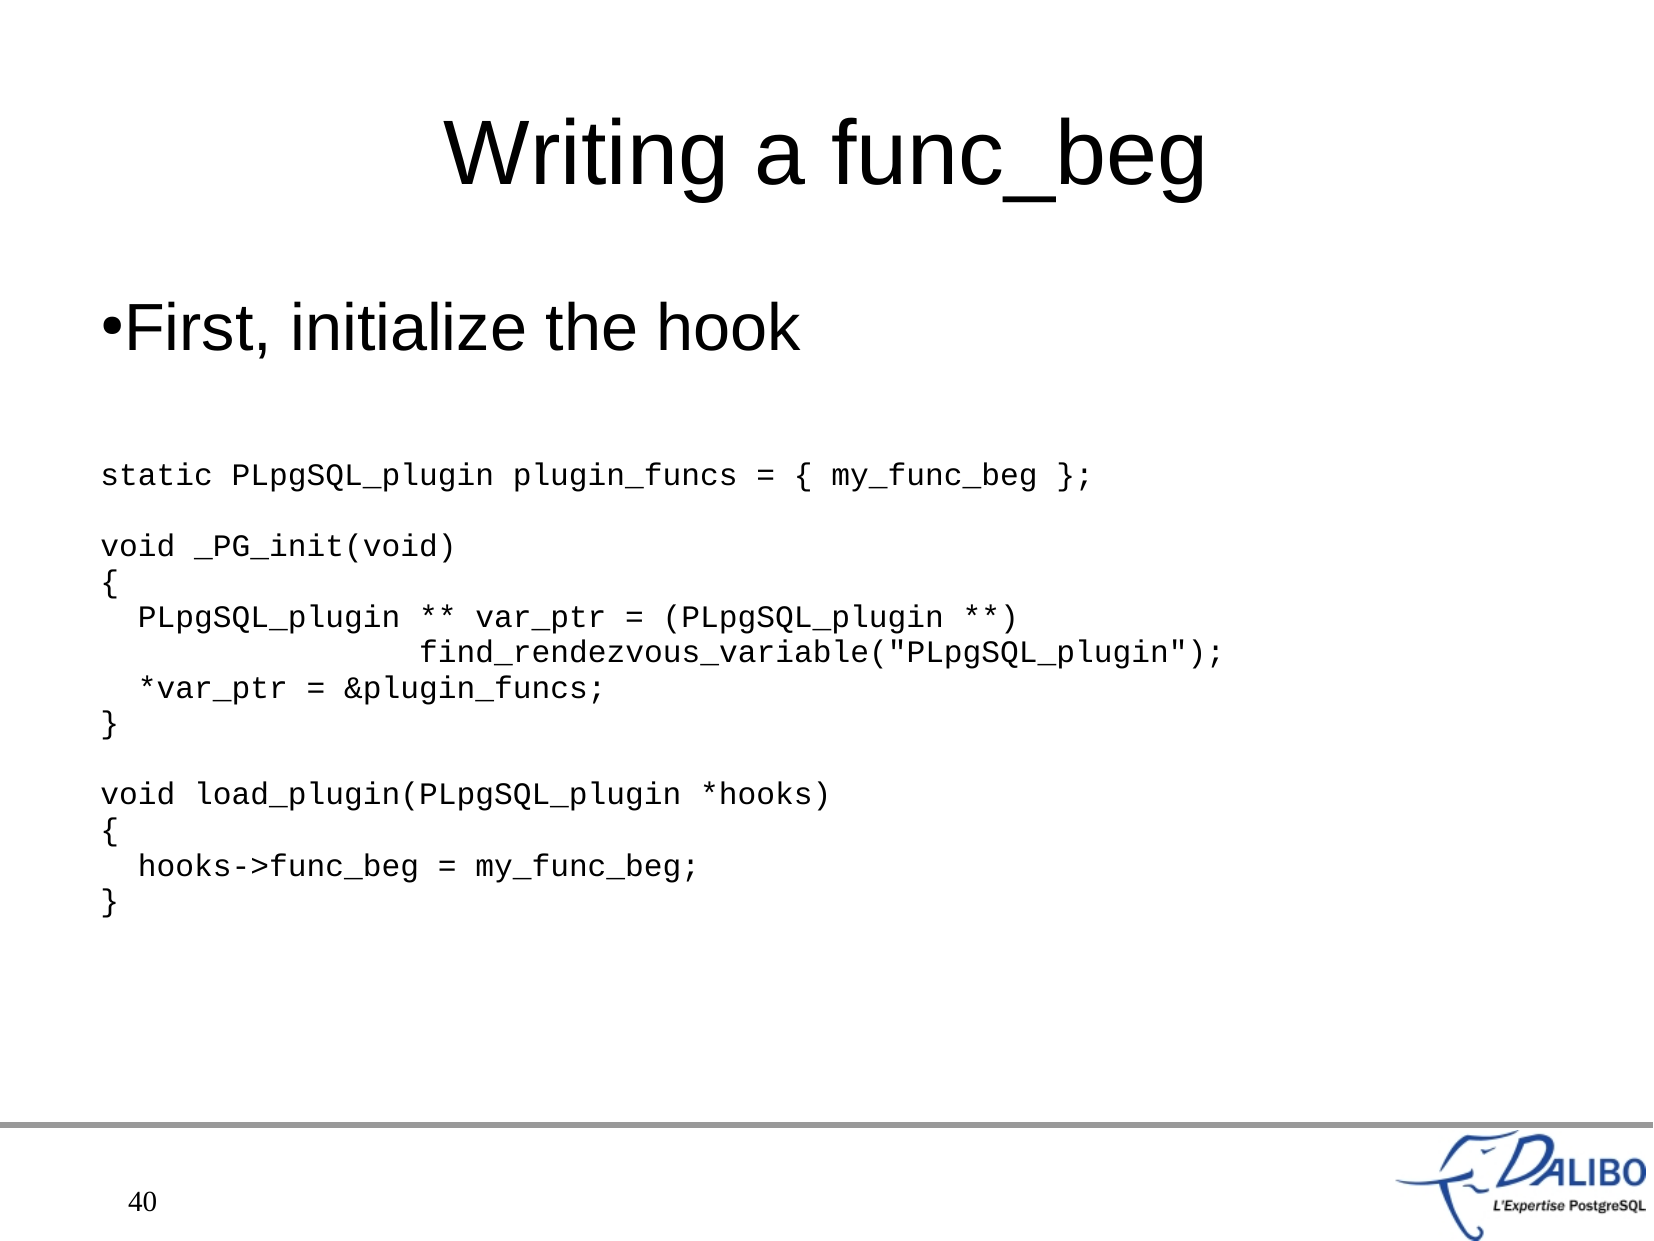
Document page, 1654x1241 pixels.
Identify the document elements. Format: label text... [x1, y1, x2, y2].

picture [1395, 1130, 1646, 1241]
title Writing a func_beg [82, 49, 1571, 257]
list First, initialize the hook static PLpgSQL_plugin plugin_funcs = { my_func_beg }; void _PG_init(void) { PLpgSQL_plugin ** var_ptr = (PLpgSQL_plugin **) find_rendezvous_variable("PLpgSQL_plugin"); *var_ptr = &plugin_funcs; } void load_plugin(PLpgSQL_plugin *hooks) { hooks->func_beg = my_func_beg; } [82, 290, 1571, 1109]
